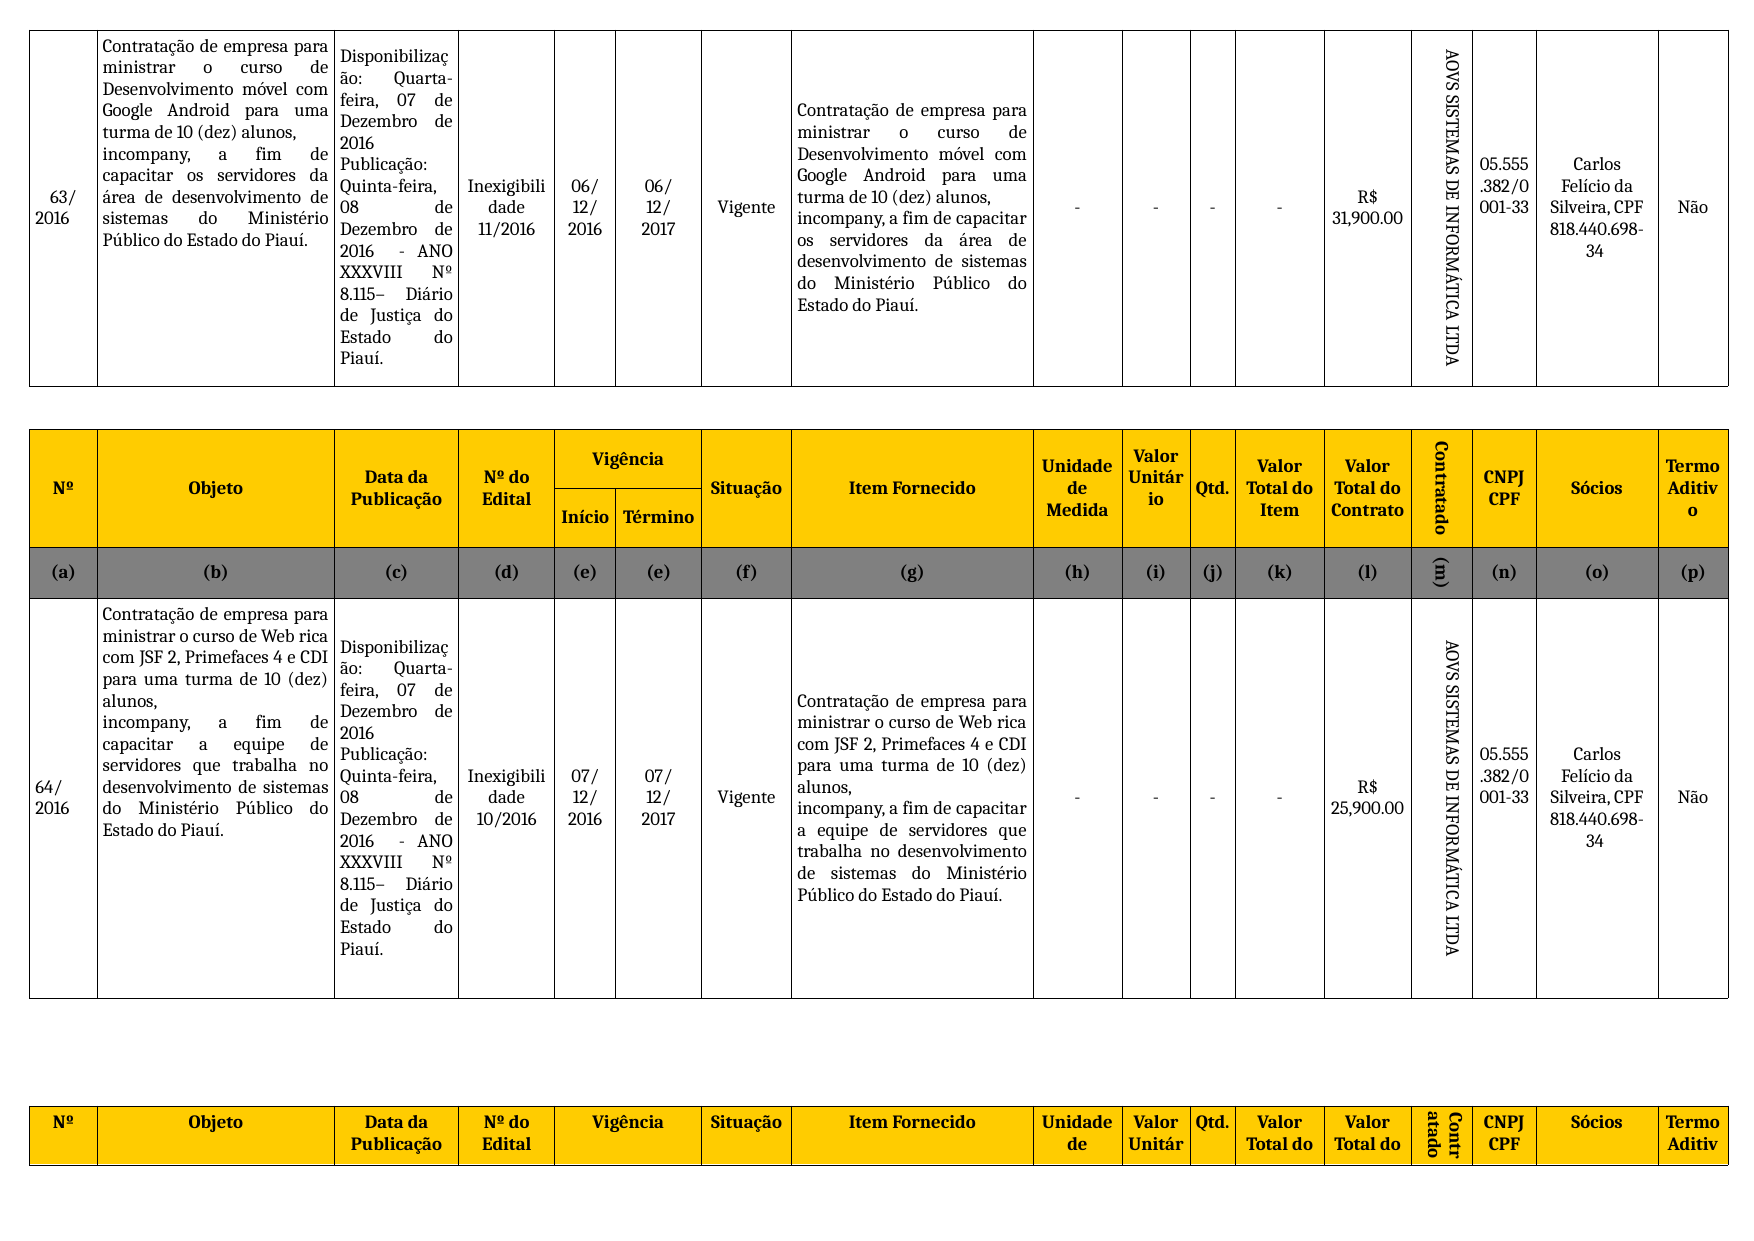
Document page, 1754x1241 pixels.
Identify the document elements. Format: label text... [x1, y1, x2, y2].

table_cell (o) [1537, 548, 1658, 598]
table_header Data da Publicação [335, 430, 458, 547]
table_cell (m) [1412, 548, 1472, 598]
table_cell Não [1659, 31, 1728, 386]
table_header Qtd. [1191, 1107, 1235, 1164]
table_cell - [1236, 599, 1324, 998]
table_header Valor Total do [1236, 1107, 1324, 1164]
table_header Valor Total do Item [1236, 430, 1324, 547]
table_cell (g) [792, 548, 1033, 598]
table_header Termo Aditivo [1659, 430, 1728, 547]
table_header Sócios [1537, 1107, 1658, 1164]
table_header Situação [702, 430, 791, 547]
table_header Qtd. [1191, 430, 1235, 547]
table_cell R$ 25.900,00 [1325, 599, 1411, 998]
table_cell (h) [1034, 548, 1122, 598]
table_cell - [1034, 31, 1122, 386]
table_header Situação [702, 1107, 791, 1164]
table_cell Não [1659, 599, 1728, 998]
table_header Item Fornecido [792, 1107, 1033, 1164]
table_header Sócios [1537, 430, 1658, 547]
table_header Objeto [98, 1107, 334, 1164]
table_header Data da Publicação [335, 1107, 458, 1164]
table_header Vigência [555, 430, 701, 488]
table_cell (a) [30, 548, 97, 598]
table_cell Contratação de empresa para ministrar o curso de Web rica com JSF 2, Primefaces 4 e CDI para uma turma de 10 (dez) alunos, incompany, a fim de capacitar a equipe de servidores que trabalha no desenvolvimento de sistemas do Ministério Público do Estado do Piauí. [98, 599, 334, 998]
table_cell (e) [555, 548, 615, 598]
table_cell - [1191, 599, 1235, 998]
table_cell Contratação de empresa para ministrar o curso de Desenvolvimento móvel com Google Android para uma turma de 10 (dez) alunos, incompany, a fim de capacitar os servidores da área de desenvolvimento de sistemas do Ministério Público do Estado do Piauí. [98, 31, 334, 386]
table_cell R$ 31.900,00 [1325, 31, 1411, 386]
table_cell (n) [1473, 548, 1536, 598]
table_cell 07/ 12/ 2017 [616, 599, 701, 998]
table_cell Carlos Felício da Silveira, CPF 818.440.698-34 [1537, 599, 1658, 998]
table_cell Vigente [702, 31, 791, 386]
table_cell 63/ 2016 [30, 31, 97, 386]
table_cell - [1236, 31, 1324, 386]
table_cell 06/ 12/ 2017 [616, 31, 701, 386]
table_cell (j) [1191, 548, 1235, 598]
table_cell (p) [1659, 548, 1728, 598]
table_cell 07/ 12/ 2016 [555, 599, 615, 998]
table_cell 05.555.382/0001-33 [1473, 599, 1536, 998]
table_cell (f) [702, 548, 791, 598]
table_cell 64/ 2016 [30, 599, 97, 998]
table_header Unidade de [1034, 1107, 1122, 1164]
table_cell Contratação de empresa para ministrar o curso de Desenvolvimento móvel com Google Android para uma turma de 10 (dez) alunos, incompany, a fim de capacitar os servidores da área de desenvolvimento de sistemas do Ministério Público do Estado do Piauí. [792, 31, 1033, 386]
table_cell - [1191, 31, 1235, 386]
table_header Vigência [555, 1107, 701, 1164]
table_cell (k) [1236, 548, 1324, 598]
table_header Nº [30, 1107, 97, 1164]
table_header Contratado [1412, 1107, 1472, 1164]
table_cell (c) [335, 548, 458, 598]
table_header Nº do Edital [459, 1107, 554, 1164]
table_header Nº do Edital [459, 430, 554, 547]
table_cell - [1123, 599, 1190, 998]
table_cell AOVS SISTEMAS DE INFORMÁTICA LTDA [1412, 599, 1472, 998]
table_cell 06/ 12/ 2016 [555, 31, 615, 386]
table_header Termo Aditiv [1659, 1107, 1728, 1164]
table_cell Disponibilização: Quarta-feira, 07 de Dezembro de 2016 Publicação: Quinta-feira, 08 de Dezembro de 2016 - ANO XXXVIII Nº 8.115– Diário de Justiça do Estado do Piauí. [335, 599, 458, 998]
table_header Valor Total do Contrato [1325, 430, 1411, 547]
table_cell Vigente [702, 599, 791, 998]
table_cell (l) [1325, 548, 1411, 598]
table_cell Contratação de empresa para ministrar o curso de Web rica com JSF 2, Primefaces 4 e CDI para uma turma de 10 (dez) alunos, incompany, a fim de capacitar a equipe de servidores que trabalha no desenvolvimento de sistemas do Ministério Público do Estado do Piauí. [792, 599, 1033, 998]
table_header Nº [30, 430, 97, 547]
table_cell Inexigibilidade 11/2016 [459, 31, 554, 386]
table_header CNPJ CPF [1473, 1107, 1536, 1164]
table_cell Término [616, 489, 701, 547]
table_header Contratado [1412, 430, 1472, 547]
table_cell Disponibilização: Quarta-feira, 07 de Dezembro de 2016 Publicação: Quinta-feira, 08 de Dezembro de 2016 - ANO XXXVIII Nº 8.115– Diário de Justiça do Estado do Piauí. [335, 31, 458, 386]
table_header Valor Unitário [1123, 430, 1190, 547]
table_cell (d) [459, 548, 554, 598]
table_cell Carlos Felício da Silveira, CPF 818.440.698-34 [1537, 31, 1658, 386]
table_header Valor Unitár [1123, 1107, 1190, 1164]
table_header CNPJ CPF [1473, 430, 1536, 547]
table_header Item Fornecido [792, 430, 1033, 547]
table_cell - [1123, 31, 1190, 386]
table_header Valor Total do [1325, 1107, 1411, 1164]
table_cell Inexigibilidade 10/2016 [459, 599, 554, 998]
table_cell Início [555, 489, 615, 547]
table_cell (i) [1123, 548, 1190, 598]
table_cell (e) [616, 548, 701, 598]
table_cell 05.555.382/0001-33 [1473, 31, 1536, 386]
table_header Objeto [98, 430, 334, 547]
table_cell (b) [98, 548, 334, 598]
table_header Unidade de Medida [1034, 430, 1122, 547]
table_cell AOVS SISTEMAS DE INFORMÁTICA LTDA [1412, 31, 1472, 386]
table_cell - [1034, 599, 1122, 998]
